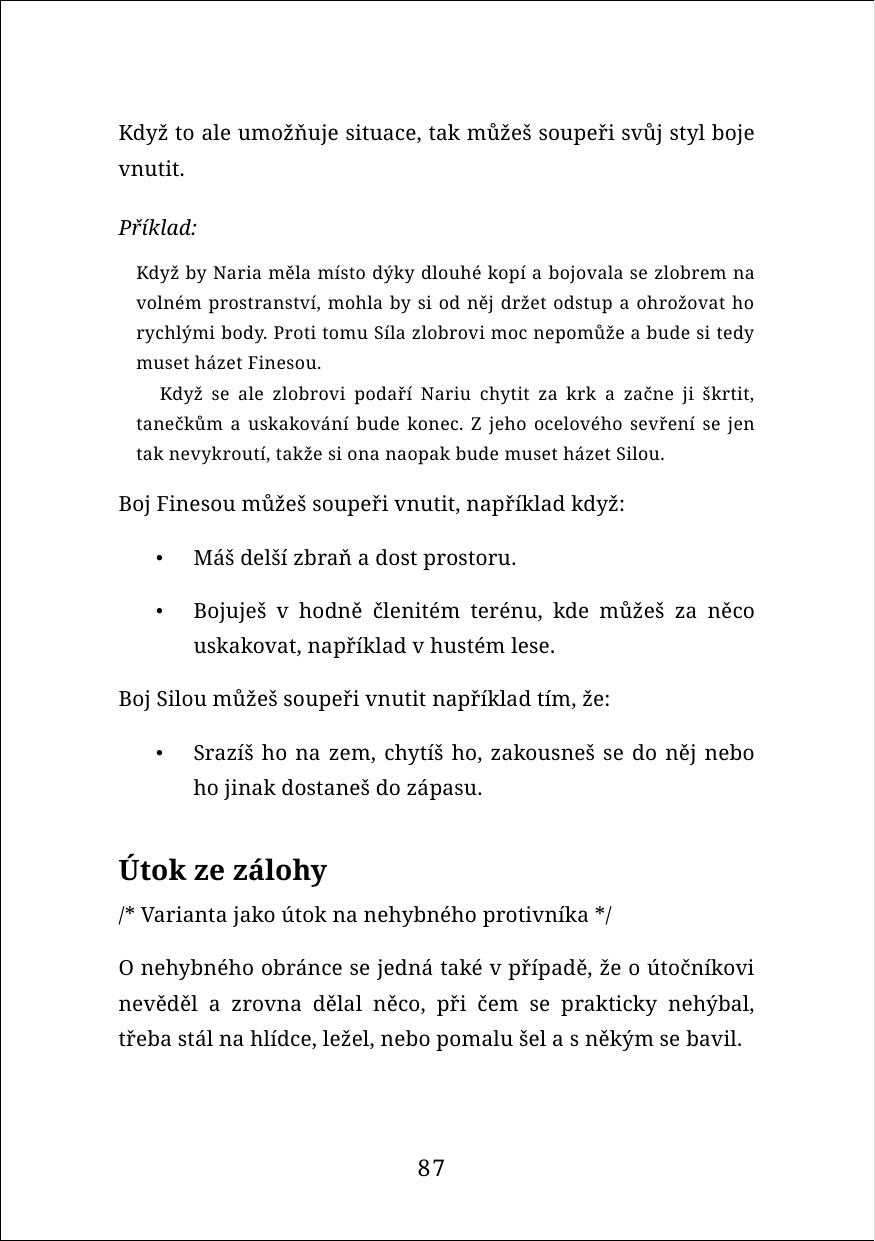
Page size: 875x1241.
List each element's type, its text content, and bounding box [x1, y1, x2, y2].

subtitle Útok ze zálohy [118, 850, 756, 888]
text Když to ale umožňuje situace, tak můžeš soupeři svůj styl boje vnutit. [118, 118, 756, 182]
text Boj Silou můžeš soupeři vnutit například tím, že: [118, 684, 756, 713]
text Když by Naria měla místo dýky dlouhé kopí a bojovala se zlobrem na volném prostranství, mohla by si od něj držet odstup a ohrožovat ho rychlými body. Proti tomu Síla zlobrovi moc nepomůže a bude si tedy muset házet Finesou. Když se ale zlobrovi podaří Nariu chytit za krk a začne ji škrtit, tanečkům a uskakování bude konec. Z jeho ocelového sevření se jen tak nevykroutí, takže si ona naopak bude muset házet Silou. [136, 260, 756, 466]
list Máš delší zbraň a dost prostoru. [156, 543, 756, 571]
text Boj Finesou můžeš soupeři vnutit, například když: [118, 489, 756, 518]
list Bojuješ v hodně členitém terénu, kde můžeš za něco uskakovat, například v hustém lese. [156, 596, 756, 660]
text Příklad: [118, 213, 756, 241]
text /* Varianta jako útok na nehybného protivníka */ [118, 900, 756, 929]
text O nehybného obránce se jedná také v případě, že o útočníkovi nevěděl a zrovna dělal něco, při čem se prakticky nehýbal, třeba stál na hlídce, ležel, nebo pomalu šel a s někým se bavil. [118, 953, 756, 1053]
list Srazíš ho na zem, chytíš ho, zakousneš se do něj nebo ho jinak dostaneš do zápasu. [156, 738, 756, 802]
